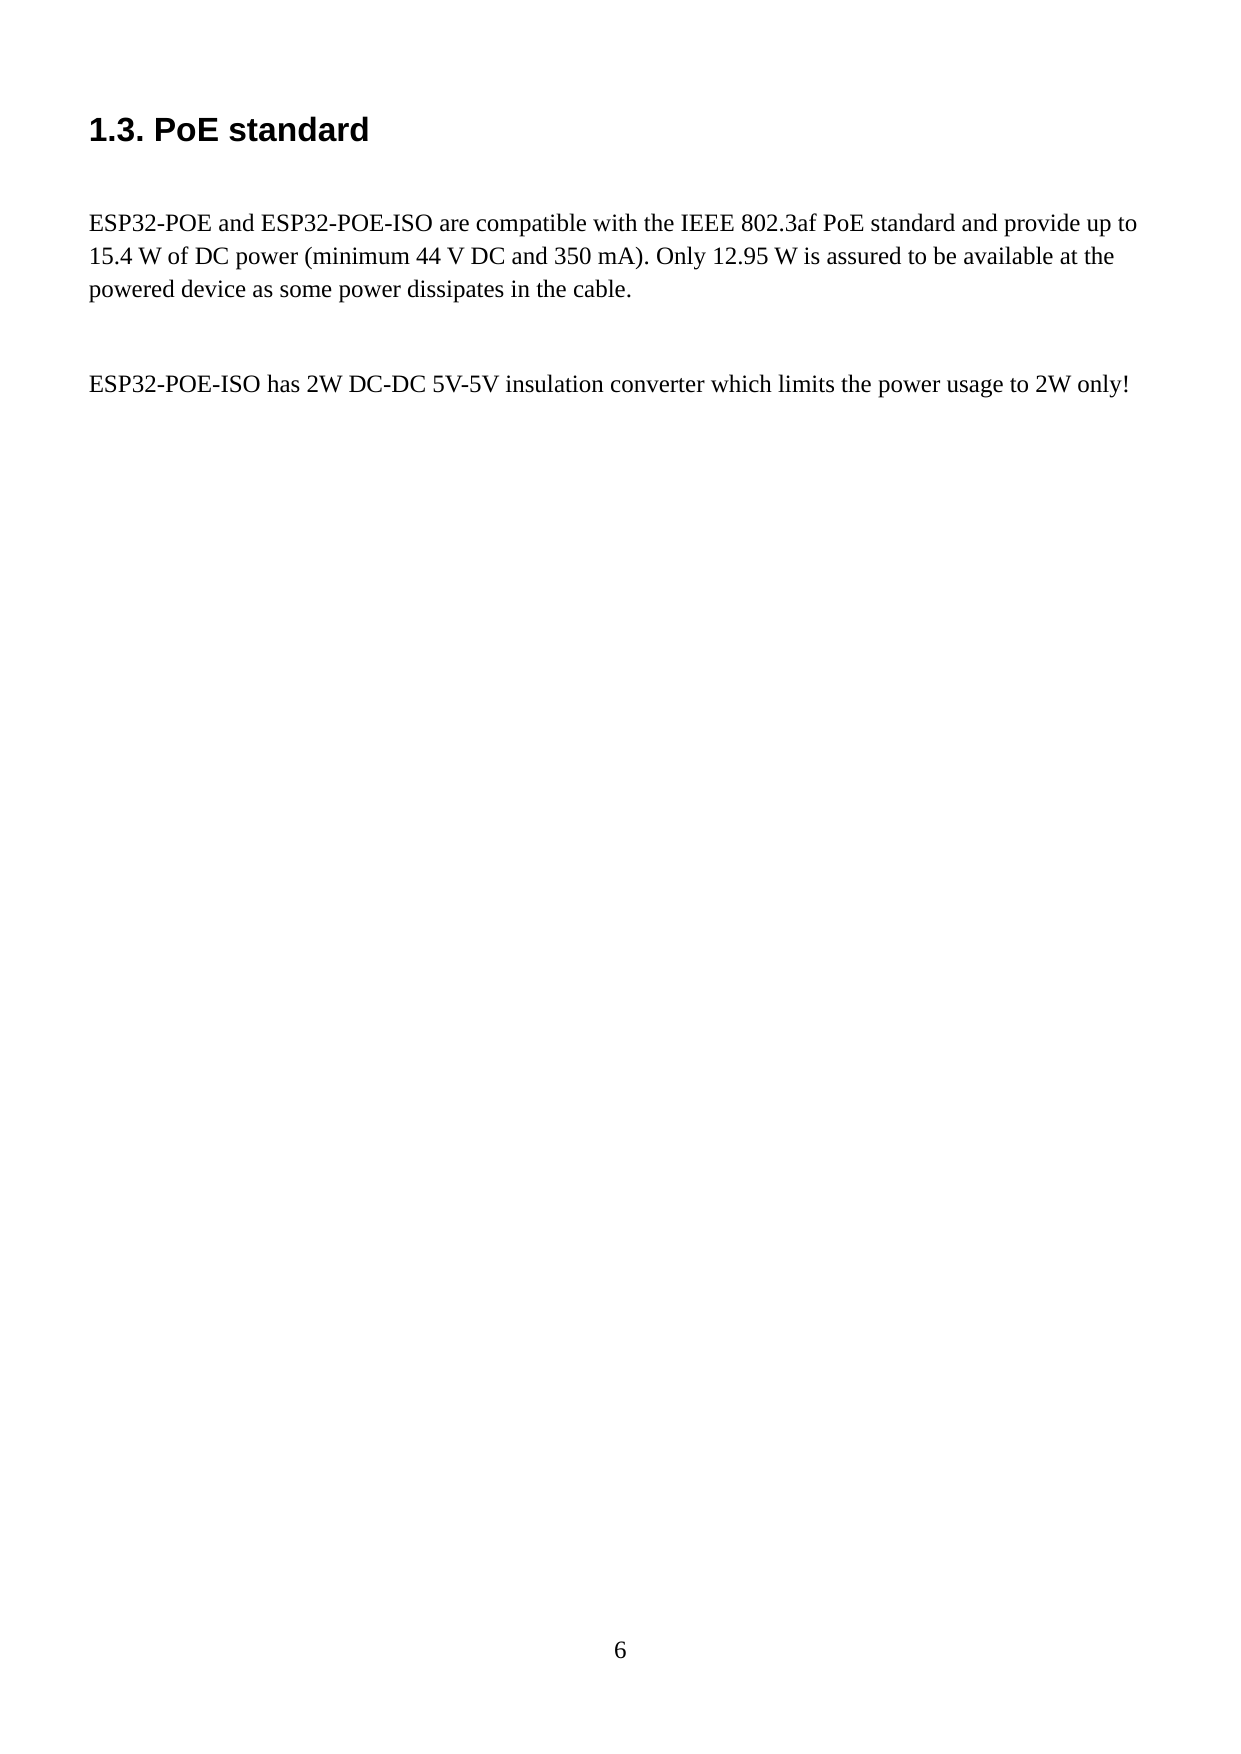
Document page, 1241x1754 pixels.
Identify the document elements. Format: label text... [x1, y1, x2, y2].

text ESP32-POE and ESP32-POE-ISO are compatible with the IEEE 802.3af PoE standard and provide up to 15.4 W of DC power (minimum 44 V DC and 350 mA). Only 12.95 W is assured to be available at the powered device as some power dissipates in the cable. [88, 208, 1152, 303]
text ESP32-POE-ISO has 2W DC-DC 5V-5V insulation converter which limits the power usage to 2W only! [88, 369, 1152, 398]
subtitle 1.3. PoE standard [88, 109, 1152, 148]
